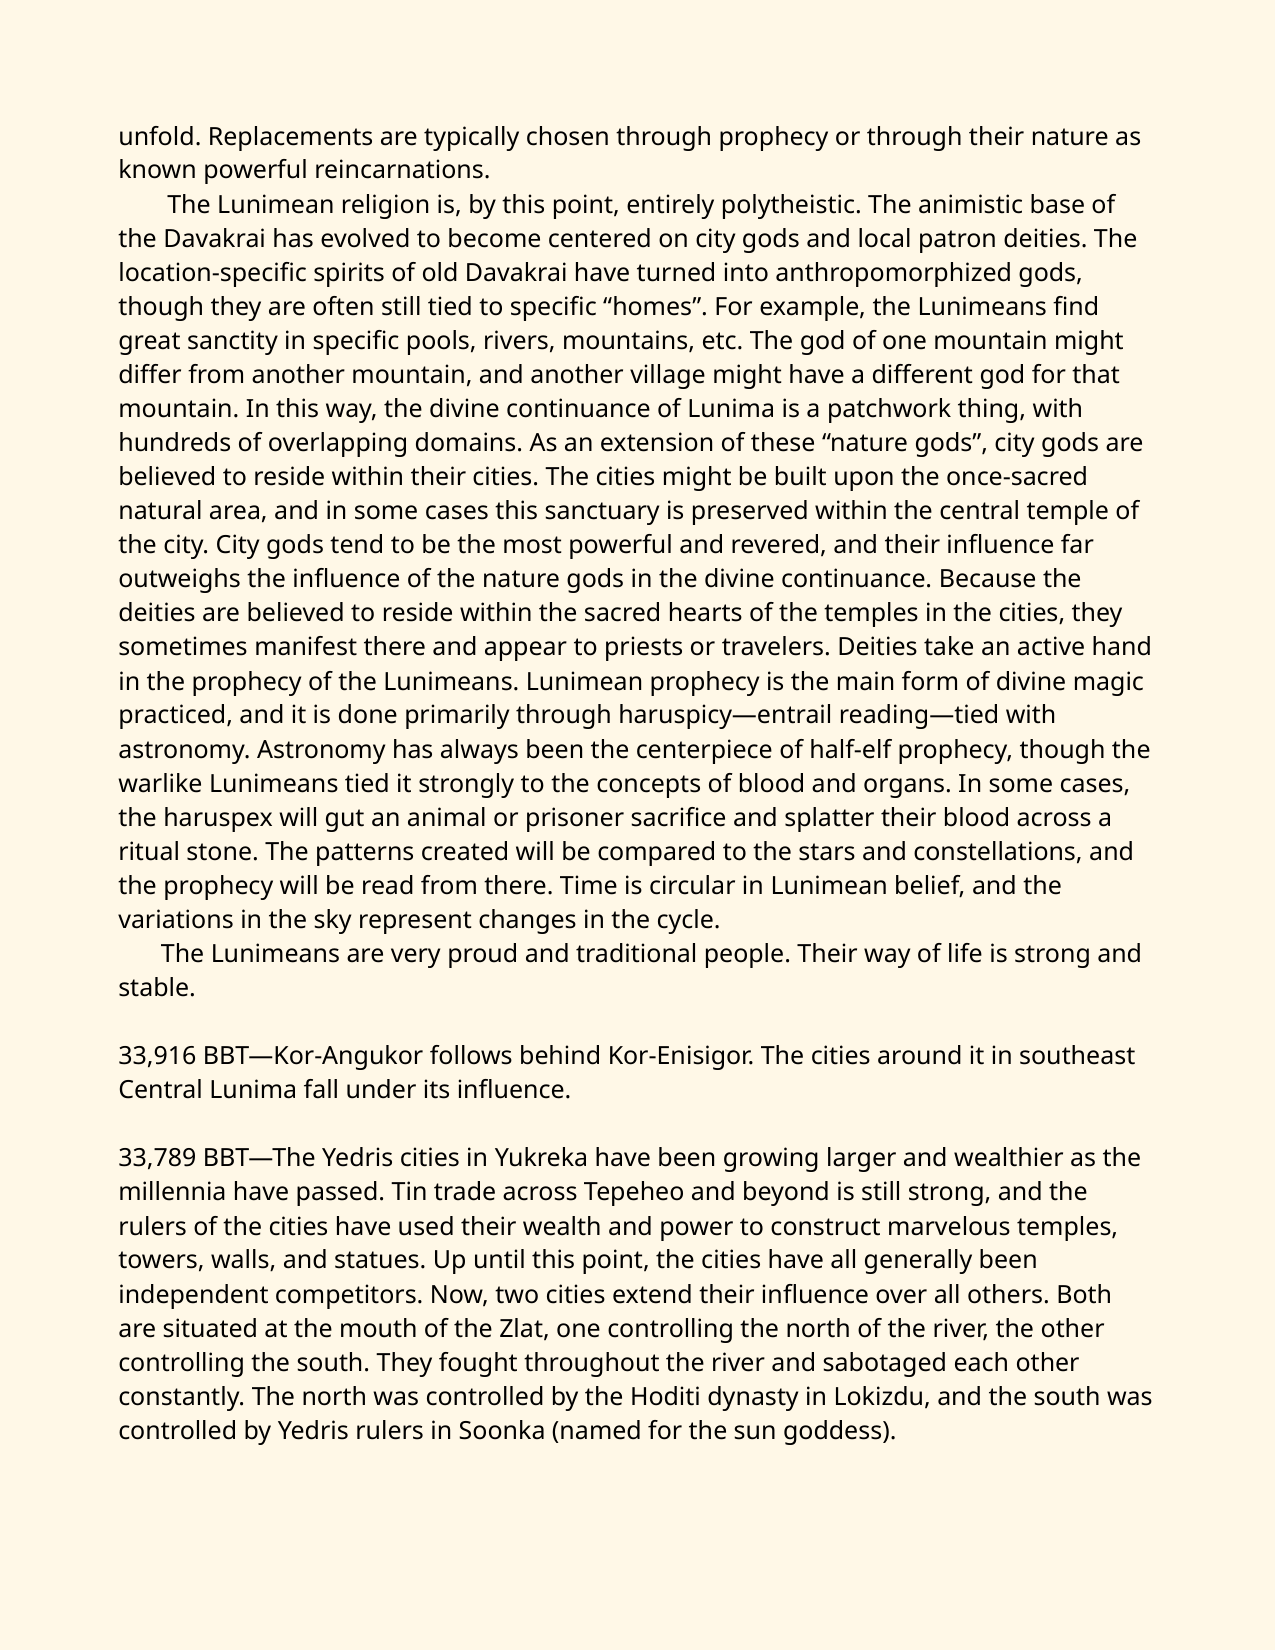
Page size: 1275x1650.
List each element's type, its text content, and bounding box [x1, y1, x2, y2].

text 33,789 BBT—The Yedris cities in Yukreka have been growing larger and wealthier as the millennia have passed. Tin trade across Tepeheo and beyond is still strong, and the rulers of the cities have used their wealth and power to construct marvelous temples, towers, walls, and statues. Up until this point, the cities have all generally been independent competitors. Now, two cities extend their influence over all others. Both are situated at the mouth of the Zlat, one controlling the north of the river, the other controlling the south. They fought throughout the river and sabotaged each other constantly. The north was controlled by the Hoditi dynasty in Lokizdu, and the south was controlled by Yedris rulers in Soonka (named for the sun goddess). [118, 1140, 1157, 1447]
text The Lunimeans are very proud and traditional people. Their way of life is strong and stable. [118, 936, 1157, 1004]
text unfold. Replacements are typically chosen through prophecy or through their nature as known powerful reincarnations. [118, 118, 1157, 186]
text 33,916 BBT—Kor-Angukor follows behind Kor-Enisigor. The cities around it in southeast Central Lunima fall under its influence. [118, 1038, 1157, 1106]
text The Lunimean religion is, by this point, entirely polytheistic. The animistic base of the Davakrai has evolved to become centered on city gods and local patron deities. The location-specific spirits of old Davakrai have turned into anthropomorphized gods, though they are often still tied to specific “homes”. For example, the Lunimeans find great sanctity in specific pools, rivers, mountains, etc. The god of one mountain might differ from another mountain, and another village might have a different god for that mountain. In this way, the divine continuance of Lunima is a patchwork thing, with hundreds of overlapping domains. As an extension of these “nature gods”, city gods are believed to reside within their cities. The cities might be built upon the once-sacred natural area, and in some cases this sanctuary is preserved within the central temple of the city. City gods tend to be the most powerful and revered, and their influence far outweighs the influence of the nature gods in the divine continuance. Because the deities are believed to reside within the sacred hearts of the temples in the cities, they sometimes manifest there and appear to priests or travelers. Deities take an active hand in the prophecy of the Lunimeans. Lunimean prophecy is the main form of divine magic practiced, and it is done primarily through haruspicy—entrail reading—tied with astronomy. Astronomy has always been the centerpiece of half-elf prophecy, though the warlike Lunimeans tied it strongly to the concepts of blood and organs. In some cases, the haruspex will gut an animal or prisoner sacrifice and splatter their blood across a ritual stone. The patterns created will be compared to the stars and constellations, and the prophecy will be read from there. Time is circular in Lunimean belief, and the variations in the sky represent changes in the cycle. [118, 186, 1157, 936]
